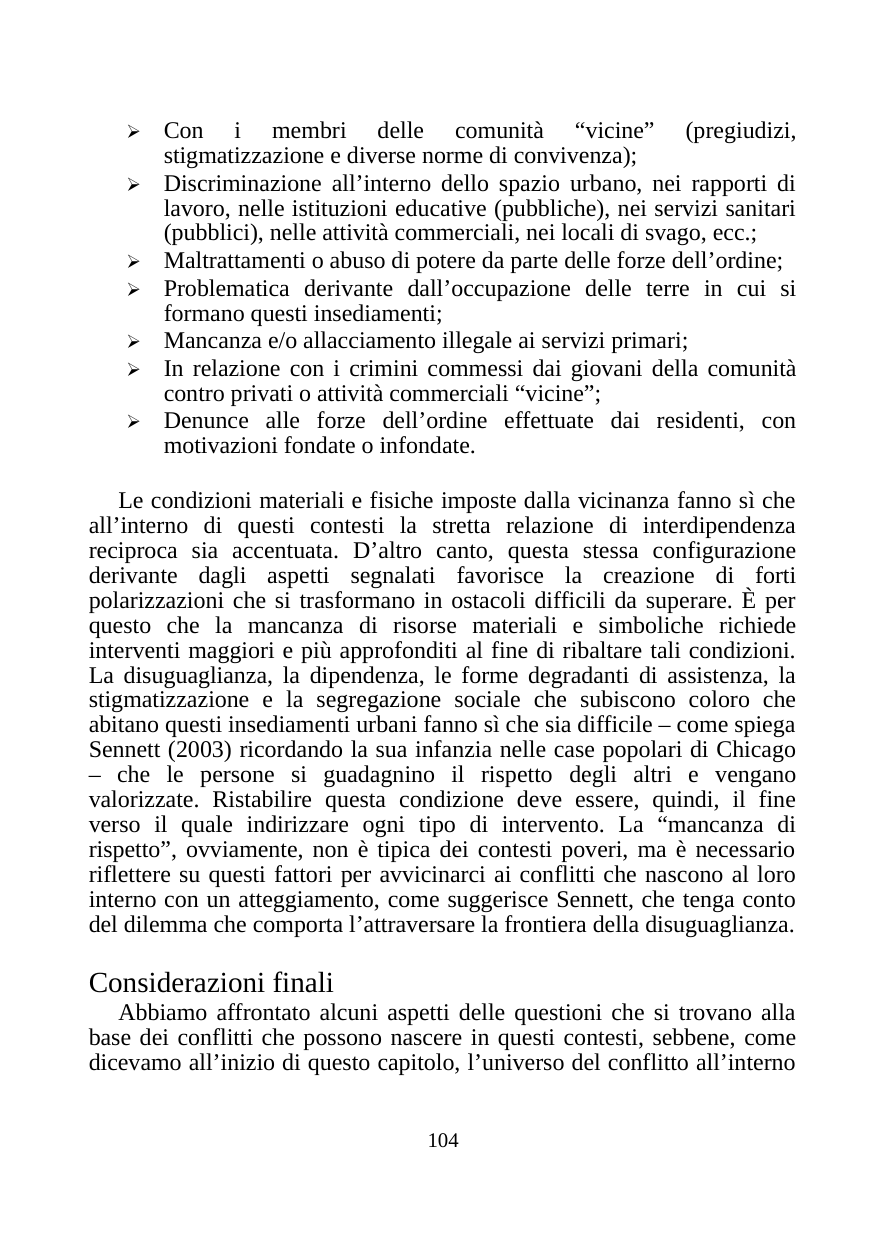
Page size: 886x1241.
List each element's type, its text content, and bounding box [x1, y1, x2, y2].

list Discriminazione all’interno dello spazio urbano, nei rapporti di lavoro, nelle istituzioni educative (pubbliche), nei servizi sanitari (pubblici), nelle attività commerciali, nei locali di svago, ecc.; [126, 169, 797, 246]
list Denunce alle forze dell’ordine effettuate dai residenti, con motivazioni fondate o infondate. [126, 406, 797, 459]
list Problematica derivante dall’occupazione delle terre in cui si formano questi insediamenti; [126, 274, 797, 326]
list In relazione con i crimini commessi dai giovani della comunità contro privati o attività commerciali “vicine”; [126, 354, 797, 406]
text Abbiamo affrontato alcuni aspetti delle questioni che si trovano alla base dei conflitti che possono nascere in questi contesti, sebbene, come dicevamo all’inizio di questo capitolo, l’universo del conflitto all’interno [88, 998, 797, 1076]
list Mancanza e/o allacciamento illegale ai servizi primari; [126, 326, 797, 354]
list Con i membri delle comunità “vicine” (pregiudizi, stigmatizzazione e diverse norme di convivenza); [126, 116, 797, 169]
list Maltrattamenti o abuso di potere da parte delle forze dell’ordine; [126, 246, 797, 274]
text Considerazioni finali [88, 965, 797, 998]
text Le condizioni materiali e fisiche imposte dalla vicinanza fanno sì che all’interno di questi contesti la stretta relazione di interdipendenza reciproca sia accentuata. D’altro canto, questa stessa configurazione derivante dagli aspetti segnalati favorisce la creazione di forti polarizzazioni che si trasformano in ostacoli difficili da superare. È per questo che la mancanza di risorse materiali e simboliche richiede interventi maggiori e più approfonditi al fine di ribaltare tali condizioni. La disuguaglianza, la dipendenza, le forme degradanti di assistenza, la stigmatizzazione e la segregazione sociale che subiscono coloro che abitano questi insediamenti urbani fanno sì che sia difficile – come spiega Sennett (2003) ricordando la sua infanzia nelle case popolari di Chicago – che le persone si guadagnino il rispetto degli altri e vengano valorizzate. Ristabilire questa condizione deve essere, quindi, il fine verso il quale indirizzare ogni tipo di intervento. La “mancanza di rispetto”, ovviamente, non è tipica dei contesti poveri, ma è necessario riflettere su questi fattori per avvicinarci ai conflitti che nascono al loro interno con un atteggiamento, come suggerisce Sennett, che tenga conto del dilemma che comporta l’attraversare la frontiera della disuguaglianza. [88, 486, 797, 937]
